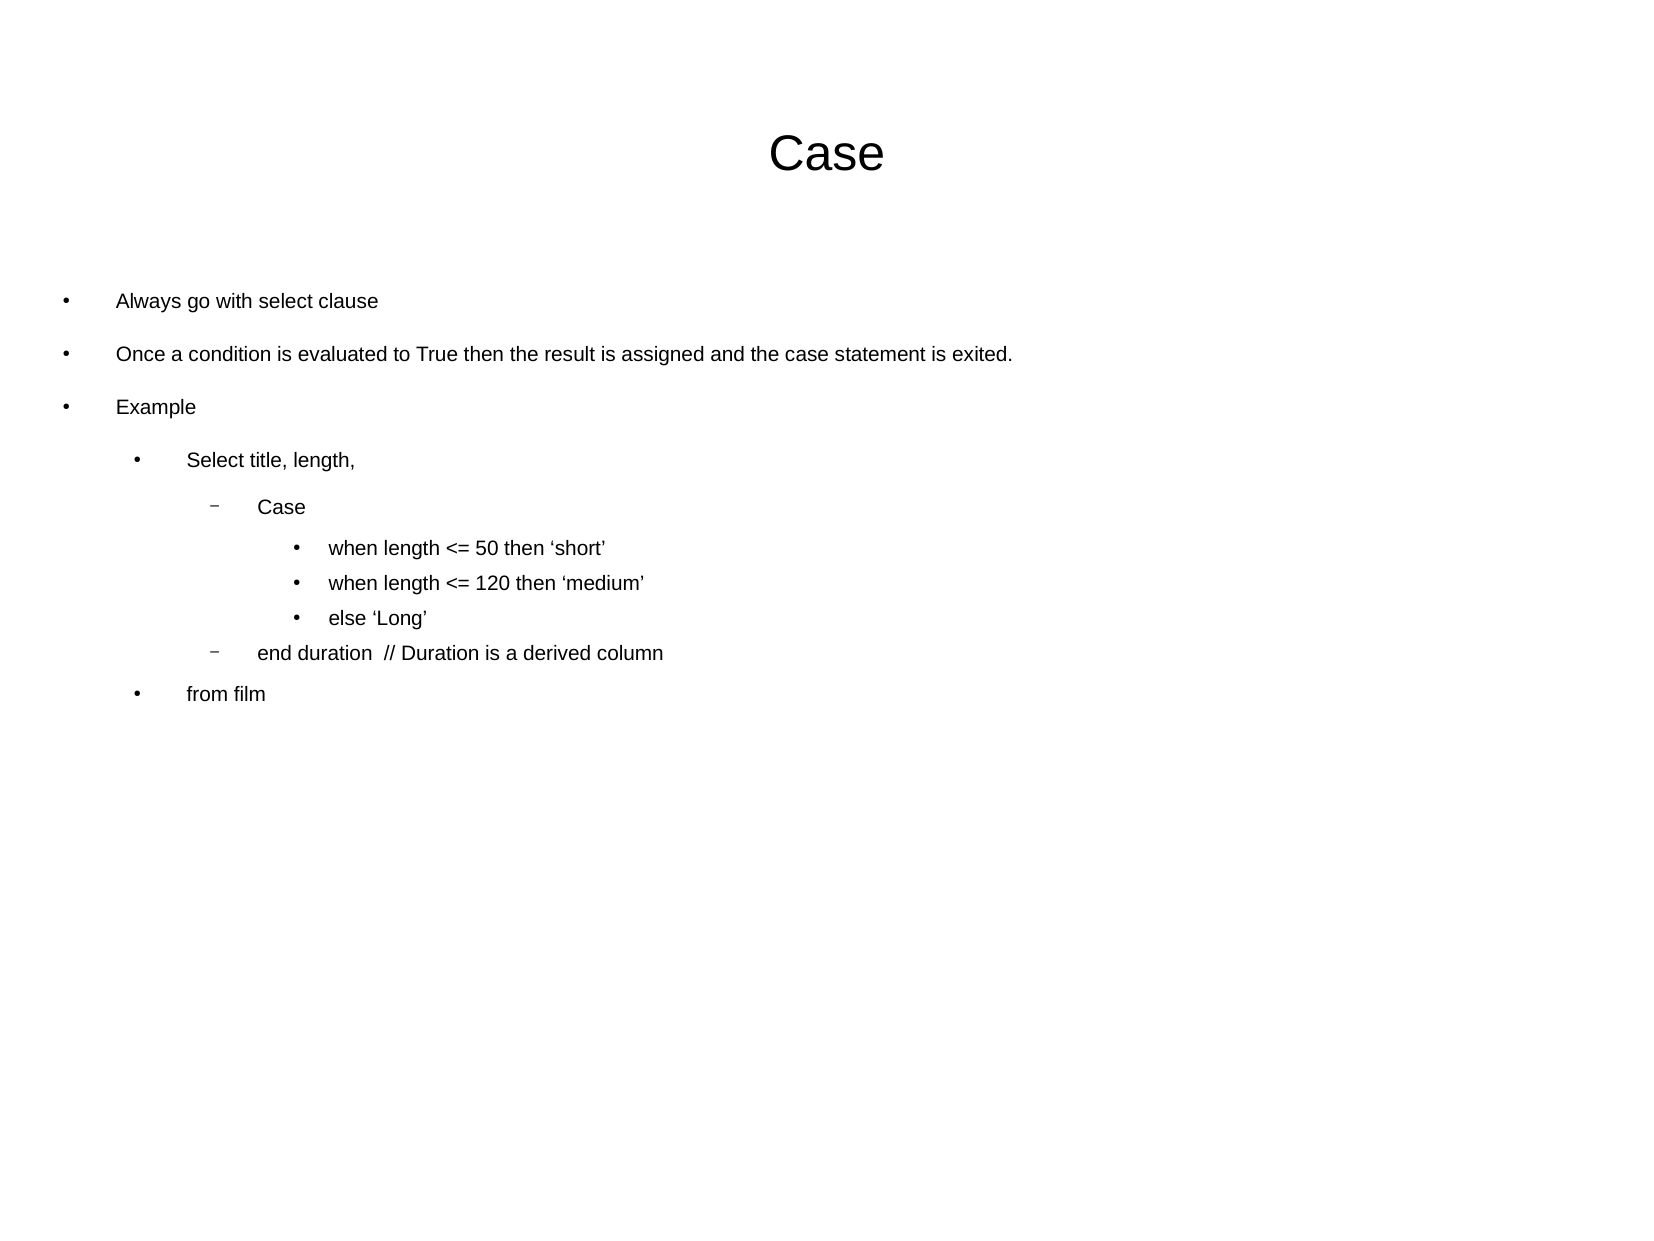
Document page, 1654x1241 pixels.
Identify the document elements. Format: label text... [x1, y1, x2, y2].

list Always go with select clause Once a condition is evaluated to True then the result is assigned and the case statement is exited. Example Select title, length, Case when length <= 50 then ‘short’ when length <= 120 then ‘medium’ else ‘Long’ end duration // Duration is a derived column from film [45, 290, 1571, 1141]
title Case [82, 49, 1571, 257]
